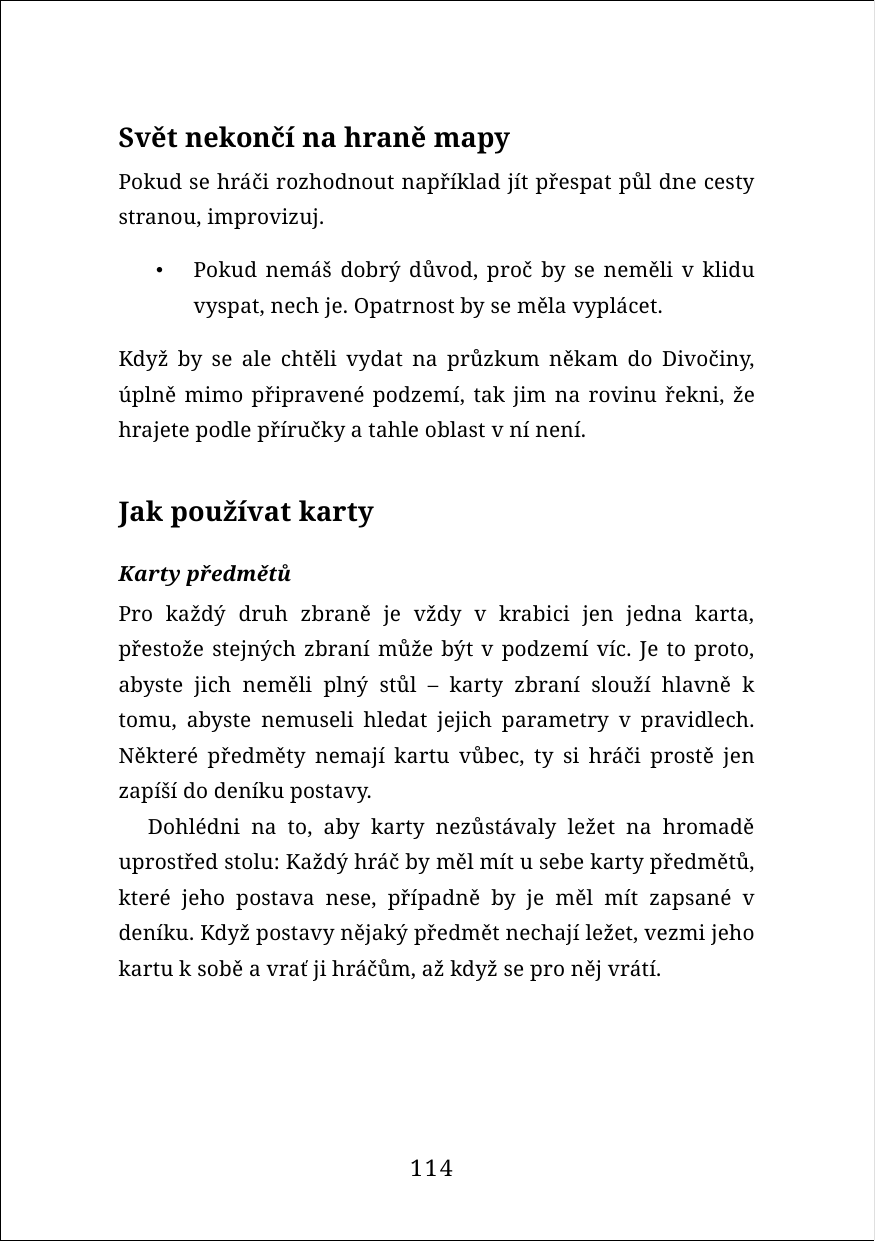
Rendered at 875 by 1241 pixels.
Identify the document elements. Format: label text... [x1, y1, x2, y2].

subtitle Karty předmětů [118, 559, 756, 587]
subtitle Svět nekončí na hraně mapy [118, 118, 756, 155]
text Pro každý druh zbraně je vždy v krabici jen jedna karta, přestože stejných zbraní může být v podzemí víc. Je to proto, abyste jich neměli plný stůl – karty zbraní slouží hlavně k tomu, abyste nemuseli hledat jejich parametry v pravidlech. Některé předměty nemají kartu vůbec, ty si hráči prostě jen zapíší do deníku postavy. Dohlédni na to, aby karty nezůstávaly ležet na hromadě uprostřed stolu: Každý hráč by měl mít u sebe karty předmětů, které jeho postava nese, případně by je měl mít zapsané v deníku. Když postavy nějaký předmět nechají ležet, vezmi jeho kartu k sobě a vrať ji hráčům, až když se pro něj vrátí. [118, 599, 756, 982]
list Pokud nemáš dobrý důvod, proč by se neměli v klidu vyspat, nech je. Opatrnost by se měla vyplácet. [156, 256, 756, 319]
subtitle Jak používat karty [118, 492, 756, 529]
text Když by se ale chtěli vydat na průzkum někam do Divočiny, úplně mimo připravené podzemí, tak jim na rovinu řekni, že hrajete podle příručky a tahle oblast v ní není. [118, 344, 756, 444]
text Pokud se hráči rozhodnout například jít přespat půl dne cesty stranou, improvizuj. [118, 167, 756, 231]
